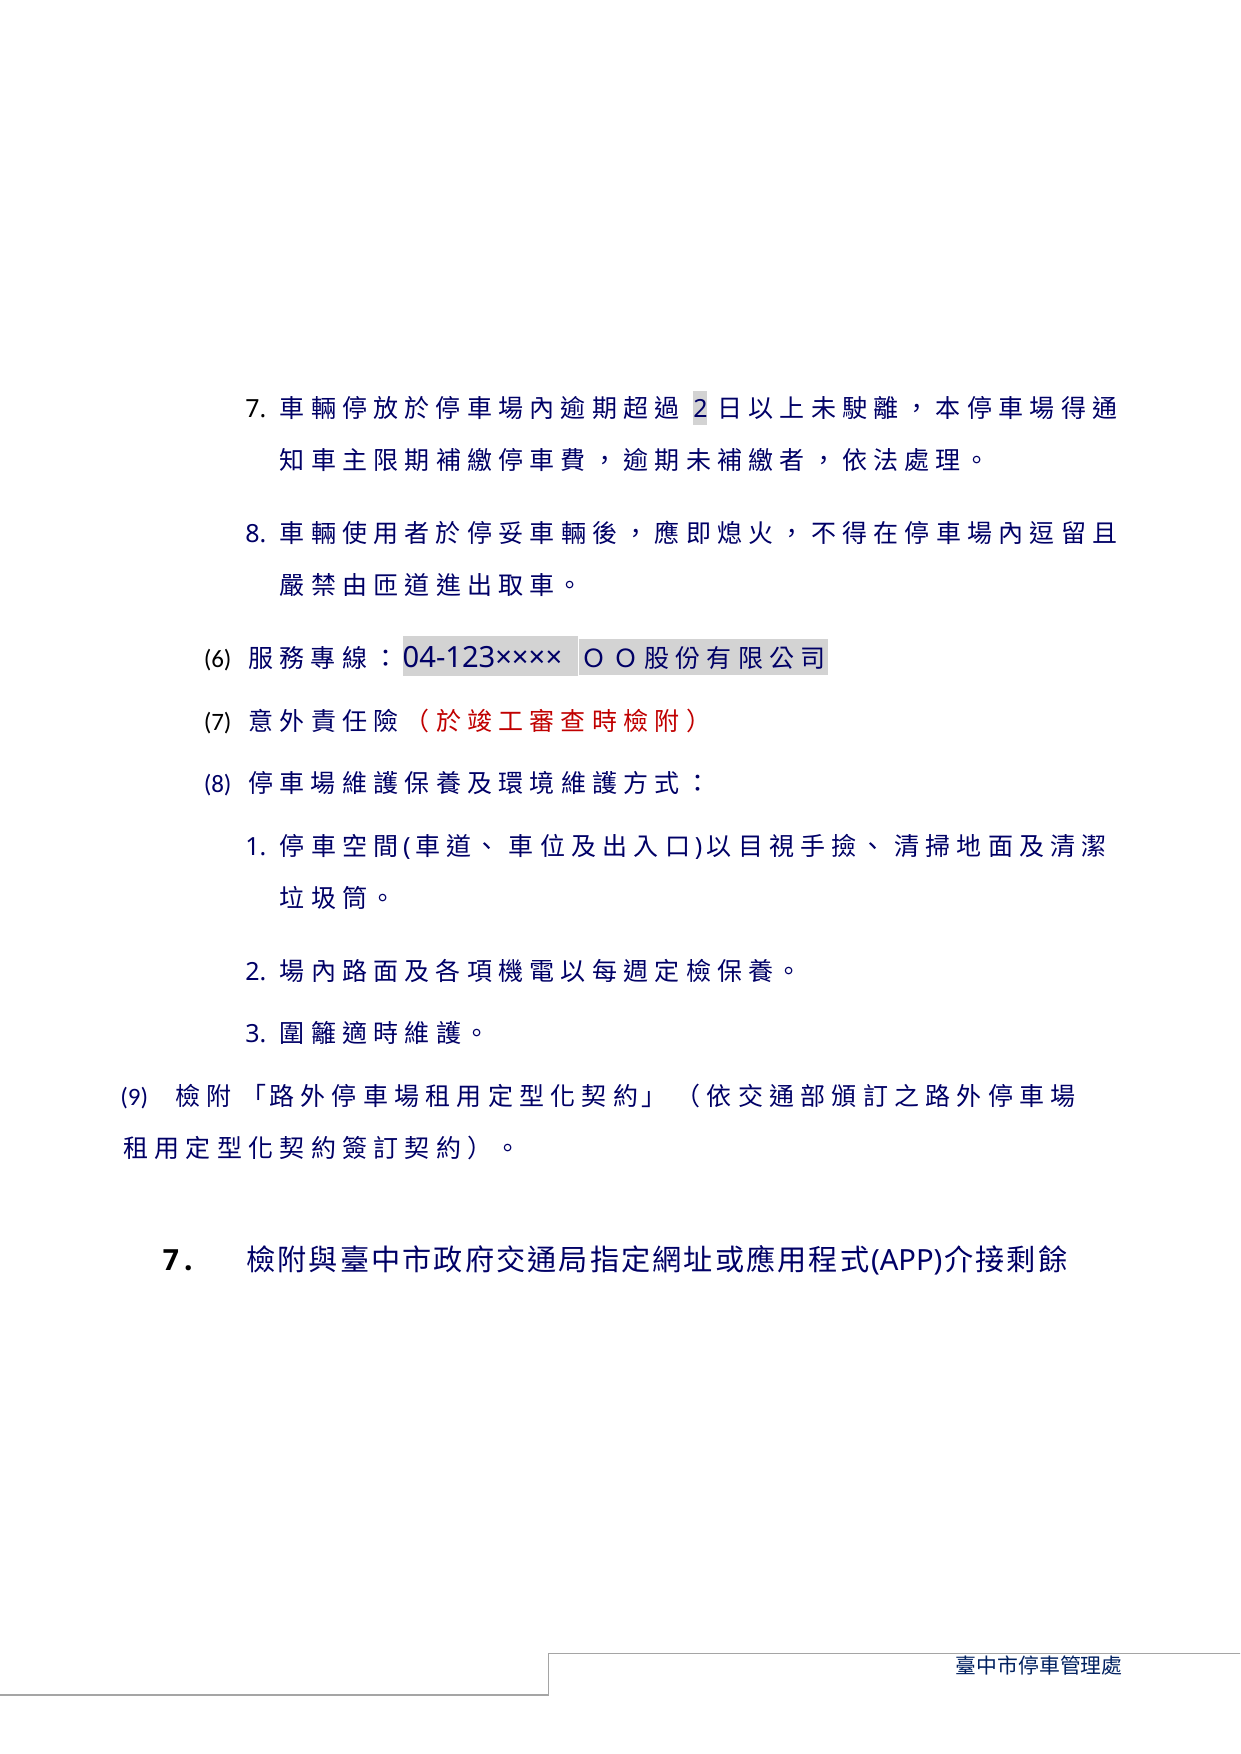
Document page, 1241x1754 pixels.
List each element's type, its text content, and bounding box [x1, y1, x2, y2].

list 車輛使用者於停妥車輛後，應即熄火，不得在停車場內逗留且嚴禁由匝道進出取車。 [236, 479, 1120, 604]
list 檢附與臺中市政府交通局指定網址或應用程式(APP)介接剩餘 [161, 1174, 1095, 1299]
list 服務專線：04-123×××× ＯＯ股份有限公司 [195, 604, 1120, 667]
list 停車空間(車道、車位及出入口)以目視手撿、清掃地面及清潔垃圾筒。 [236, 792, 1120, 917]
list 車輛停放於停車場內逾期超過 2 日以上未駛離，本停車場得通知車主限期補繳停車費，逾期未補繳者，依法處理。 [236, 354, 1120, 479]
list 意外責任險（於竣工審查時檢附） [195, 667, 1120, 729]
list 檢附「路外停車場租用定型化契約」（依交通部頒訂之路外停車場租用定型化契約簽訂契約）。 [120, 1042, 1095, 1167]
list 圍籬適時維護。 [236, 979, 1120, 1042]
list 停車場維護保養及環境維護方式： [195, 729, 1120, 792]
list 場內路面及各項機電以每週定檢保養。 [236, 917, 1120, 979]
